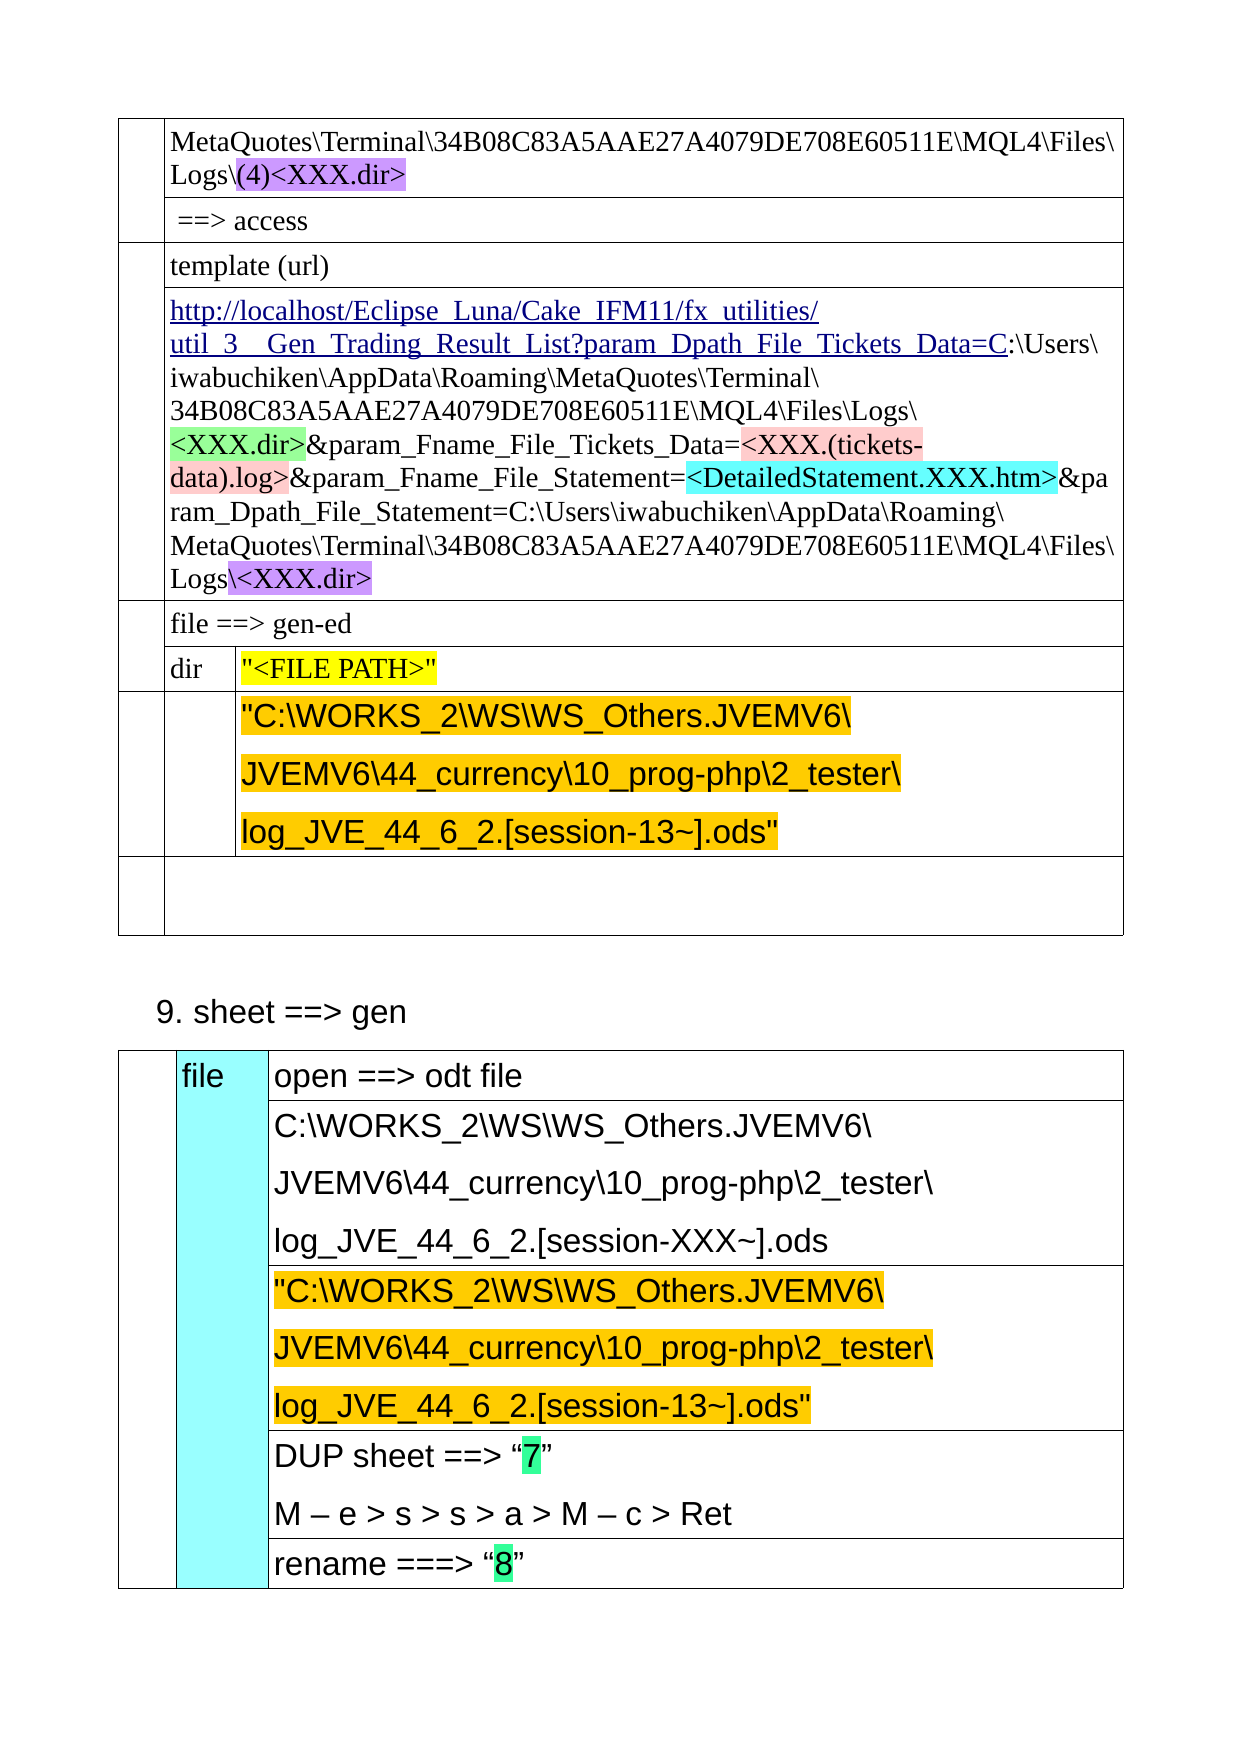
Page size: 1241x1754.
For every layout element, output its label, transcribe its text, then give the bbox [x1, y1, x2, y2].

table_cell dir [165, 647, 235, 691]
table_cell "C:\WORKS_2\WS\WS_Others.JVEMV6\JVEMV6\44_currency\10_prog-php\2_tester\log_JVE_44_6_2.[session-13~].ods" [269, 1266, 1123, 1430]
table_cell MetaQuotes\Terminal\34B08C83A5AAE27A4079DE708E60511E\MQL4\Files\Logs\(4)<XXX.dir> [165, 119, 1123, 197]
table_header [119, 1051, 176, 1588]
table_cell "<FILE PATH>" [236, 647, 1123, 691]
table_cell template (url) [165, 243, 1123, 287]
table_cell [119, 692, 164, 856]
table_header open ==> odt file [269, 1051, 1123, 1100]
table_cell [119, 601, 164, 691]
table_cell [165, 857, 1123, 934]
table_cell DUP sheet ==> “7” M – e > s > s > a > M – c > Ret [269, 1431, 1123, 1538]
table_cell [119, 243, 164, 600]
table_cell http://localhost/Eclipse_Luna/Cake_IFM11/fx_utilities/util_3__Gen_Trading_Result_List?param_Dpath_File_Tickets_Data=C:\Users\iwabuchiken\AppData\Roaming\MetaQuotes\Terminal\34B08C83A5AAE27A4079DE708E60511E\MQL4\Files\Logs\<XXX.dir>&param_Fname_File_Tickets_Data=<XXX.(tickets-data).log>&param_Fname_File_Statement=<DetailedStatement.XXX.htm>&param_Dpath_File_Statement=C:\Users\iwabuchiken\AppData\Roaming\MetaQuotes\Terminal\34B08C83A5AAE27A4079DE708E60511E\MQL4\Files\Logs\<XXX.dir> [165, 288, 1123, 600]
table_header file [177, 1051, 268, 1588]
table_cell [165, 692, 235, 856]
table_cell [119, 857, 164, 934]
table_cell C:\WORKS_2\WS\WS_Others.JVEMV6\JVEMV6\44_currency\10_prog-php\2_tester\log_JVE_44_6_2.[session-XXX~].ods [269, 1101, 1123, 1265]
table_cell ==> access [165, 198, 1123, 242]
table_cell [119, 119, 164, 242]
table_cell "C:\WORKS_2\WS\WS_Others.JVEMV6\JVEMV6\44_currency\10_prog-php\2_tester\log_JVE_44_6_2.[session-13~].ods" [236, 692, 1123, 856]
table_cell file ==> gen-ed [165, 601, 1123, 646]
table_cell rename ===> “8” [269, 1539, 1123, 1588]
list sheet ==> gen [156, 992, 1122, 1031]
